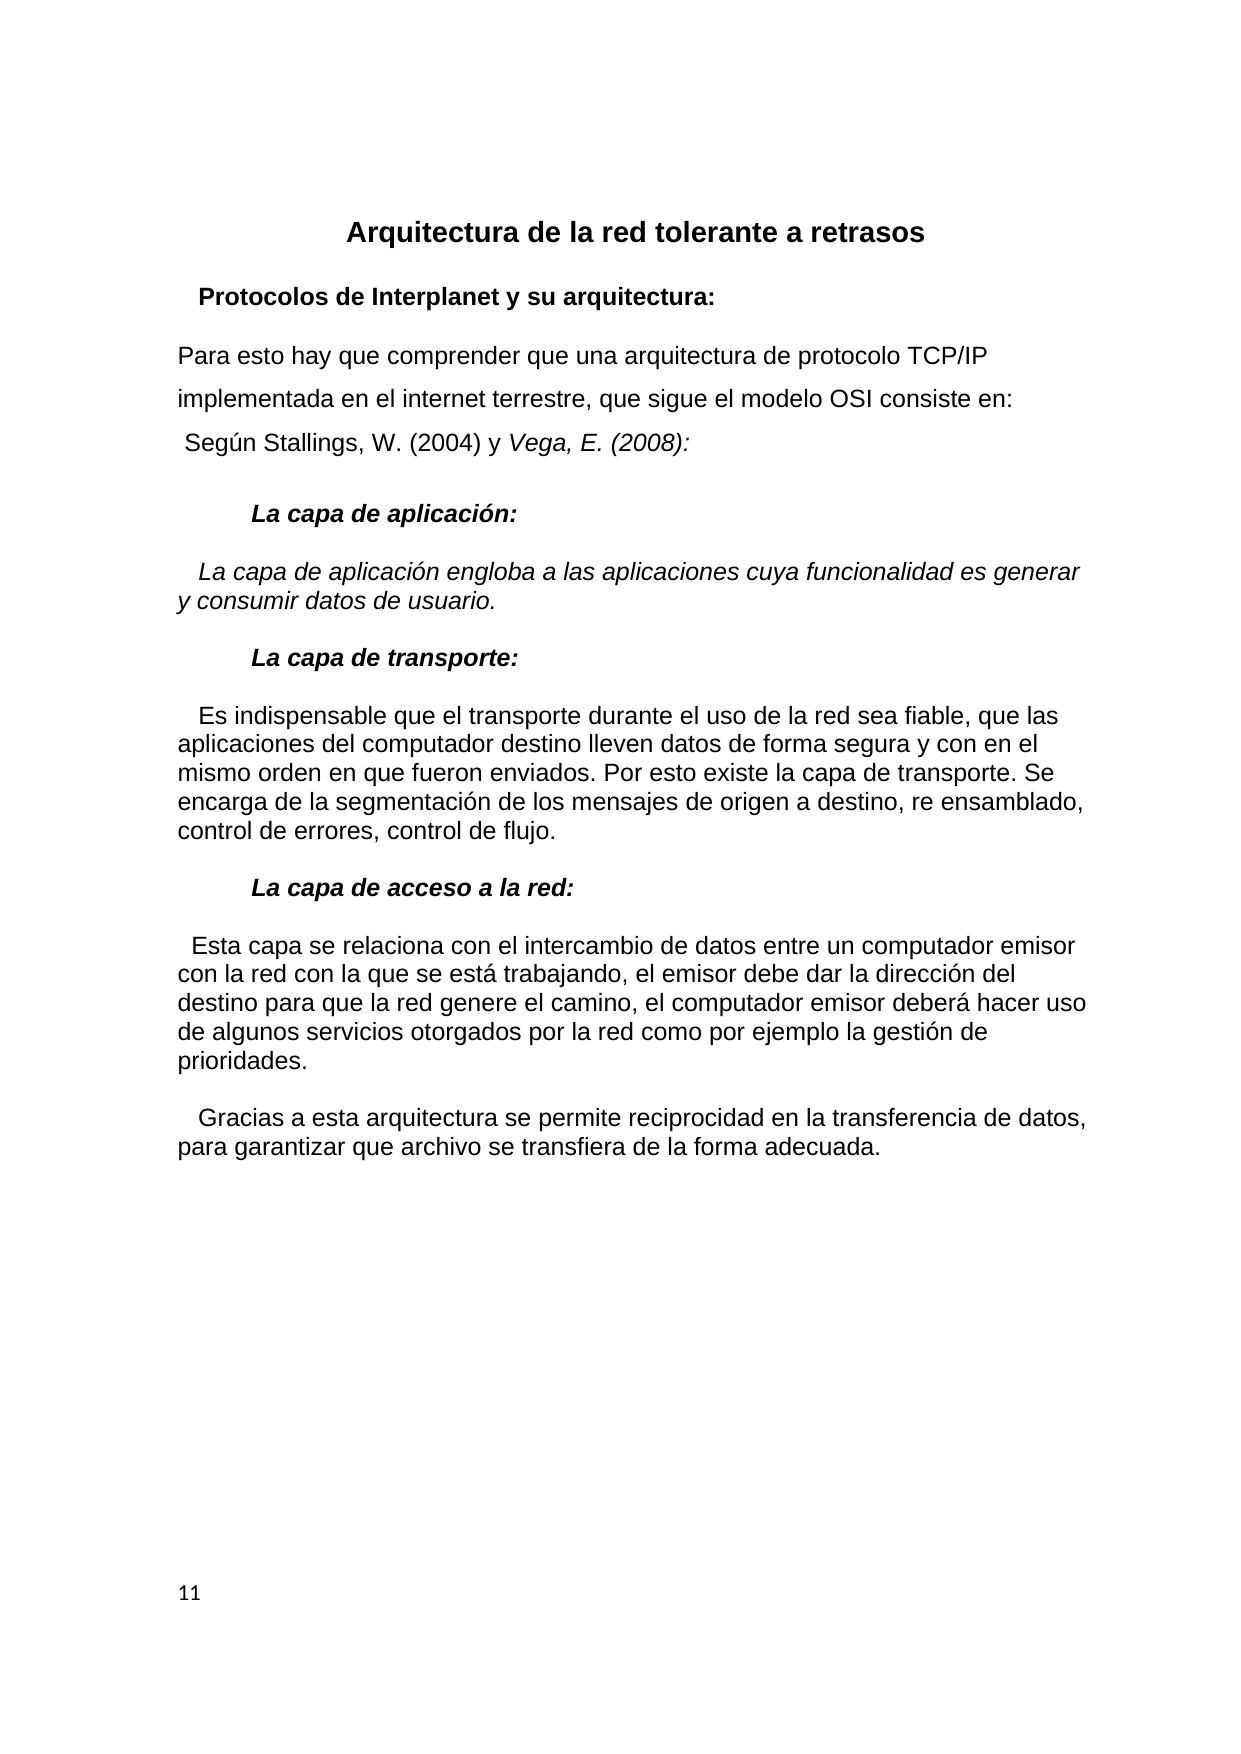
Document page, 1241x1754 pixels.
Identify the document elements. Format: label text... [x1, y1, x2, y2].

text Protocolos de Interplanet y su arquitectura: [177, 282, 1094, 310]
text Es indispensable que el transporte durante el uso de la red sea fiable, que las aplicaciones del computador destino lleven datos de forma segura y con en el mismo orden en que fueron enviados. Por esto existe la capa de transporte. Se encarga de la segmentación de los mensajes de origen a destino, re ensamblado, control de errores, control de flujo. [177, 701, 1094, 844]
text Para esto hay que comprender que una arquitectura de protocolo TCP/IP implementada en el internet terrestre, que sigue el modelo OSI consiste en: [177, 341, 1133, 413]
text Gracias a esta arquitectura se permite reciprocidad en la transferencia de datos, para garantizar que archivo se transfiera de la forma adecuada. [177, 1103, 1094, 1161]
text La capa de aplicación: [177, 499, 1094, 528]
text La capa de acceso a la red: [177, 873, 1094, 902]
text Esta capa se relaciona con el intercambio de datos entre un computador emisor con la red con la que se está trabajando, el emisor debe dar la dirección del destino para que la red genere el camino, el computador emisor deberá hacer uso de algunos servicios otorgados por la red como por ejemplo la gestión de prioridades. [177, 931, 1094, 1074]
text Según Stallings, W. (2004) y Vega, E. (2008): [177, 428, 1133, 456]
text La capa de aplicación engloba a las aplicaciones cuya funcionalidad es generar y consumir datos de usuario. [177, 557, 1094, 614]
text La capa de transporte: [177, 643, 1094, 672]
text Arquitectura de la red tolerante a retrasos [177, 214, 1094, 248]
